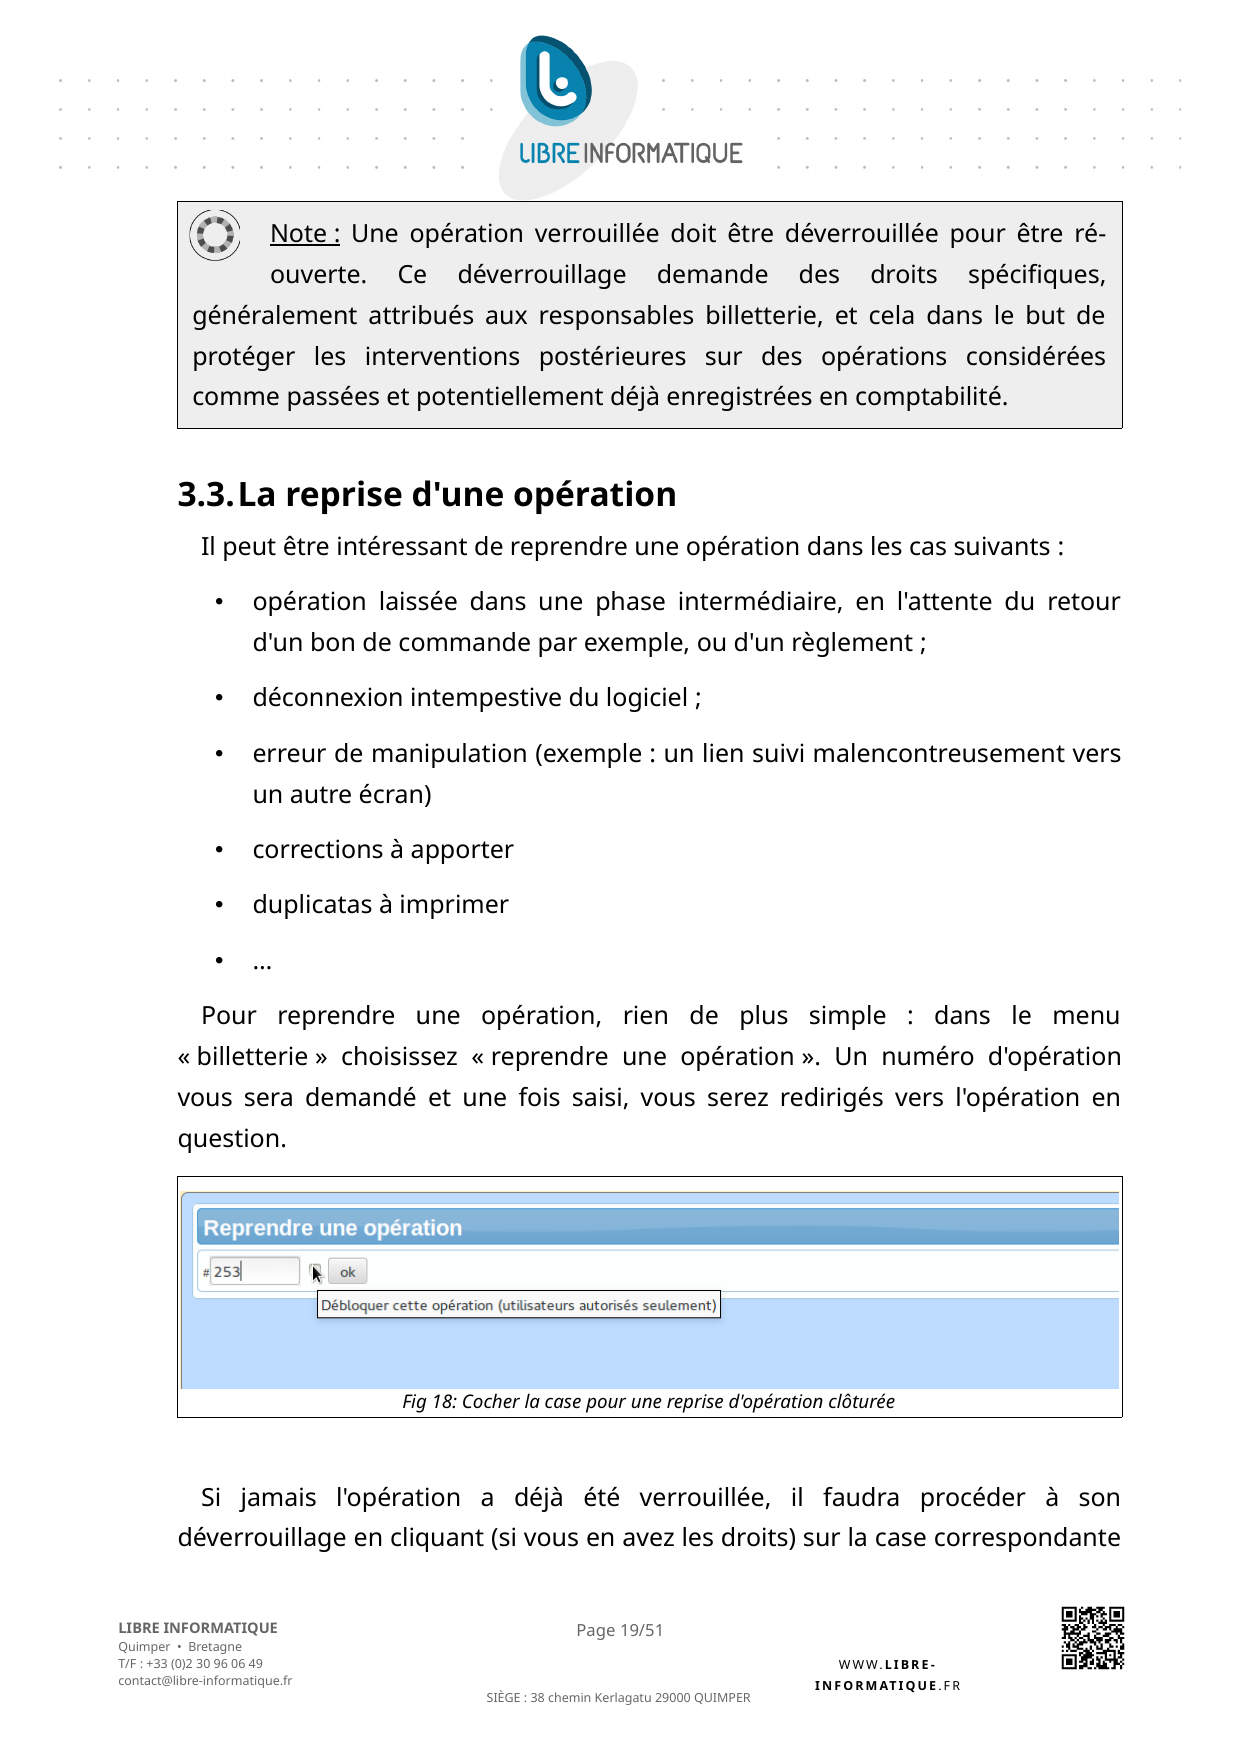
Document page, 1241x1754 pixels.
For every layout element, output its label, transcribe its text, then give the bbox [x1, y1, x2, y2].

picture [189, 210, 240, 261]
text Si jamais l'opération a déjà été verrouillée, il faudra procéder à son déverrouillage en cliquant (si vous en avez les droits) sur la case correspondante [177, 1479, 1122, 1554]
list … [215, 943, 1122, 977]
text Fig 18: Cocher la case pour une reprise d'opération clôturée [180, 1389, 1119, 1414]
text Note : Une opération verrouillée doit être déverrouillée pour être ré-ouverte. Ce déverrouillage demande des droits spécifiques, généralement attribués aux responsables billetterie, et cela dans le but de protéger les interventions postérieures sur des opérations considérées comme passées et potentiellement déjà enregistrées en comptabilité. [178, 202, 1122, 428]
list déconnexion intempestive du logiciel ; [215, 680, 1122, 714]
picture [59, 35, 1182, 201]
list opération laissée dans une phase intermédiaire, en l'attente du retour d'un bon de commande par exemple, ou d'un règlement ; [215, 584, 1122, 659]
list erreur de manipulation (exemple : un lien suivi malencontreusement vers un autre écran) [215, 736, 1122, 810]
picture [180, 1191, 1119, 1389]
list corrections à apporter [215, 832, 1122, 866]
text Il peut être intéressant de reprendre une opération dans les cas suivants : [177, 528, 1122, 562]
picture [1051, 1596, 1135, 1680]
text Pour reprendre une opération, rien de plus simple : dans le menu « billetterie » choisissez « reprendre une opération ». Un numéro d'opération vous sera demandé et une fois saisi, vous serez redirigés vers l'opération en question. [177, 998, 1122, 1154]
picture [540, 52, 576, 106]
subtitle La reprise d'une opération [177, 470, 1122, 516]
list duplicatas à imprimer [215, 887, 1122, 921]
picture [557, 78, 567, 88]
